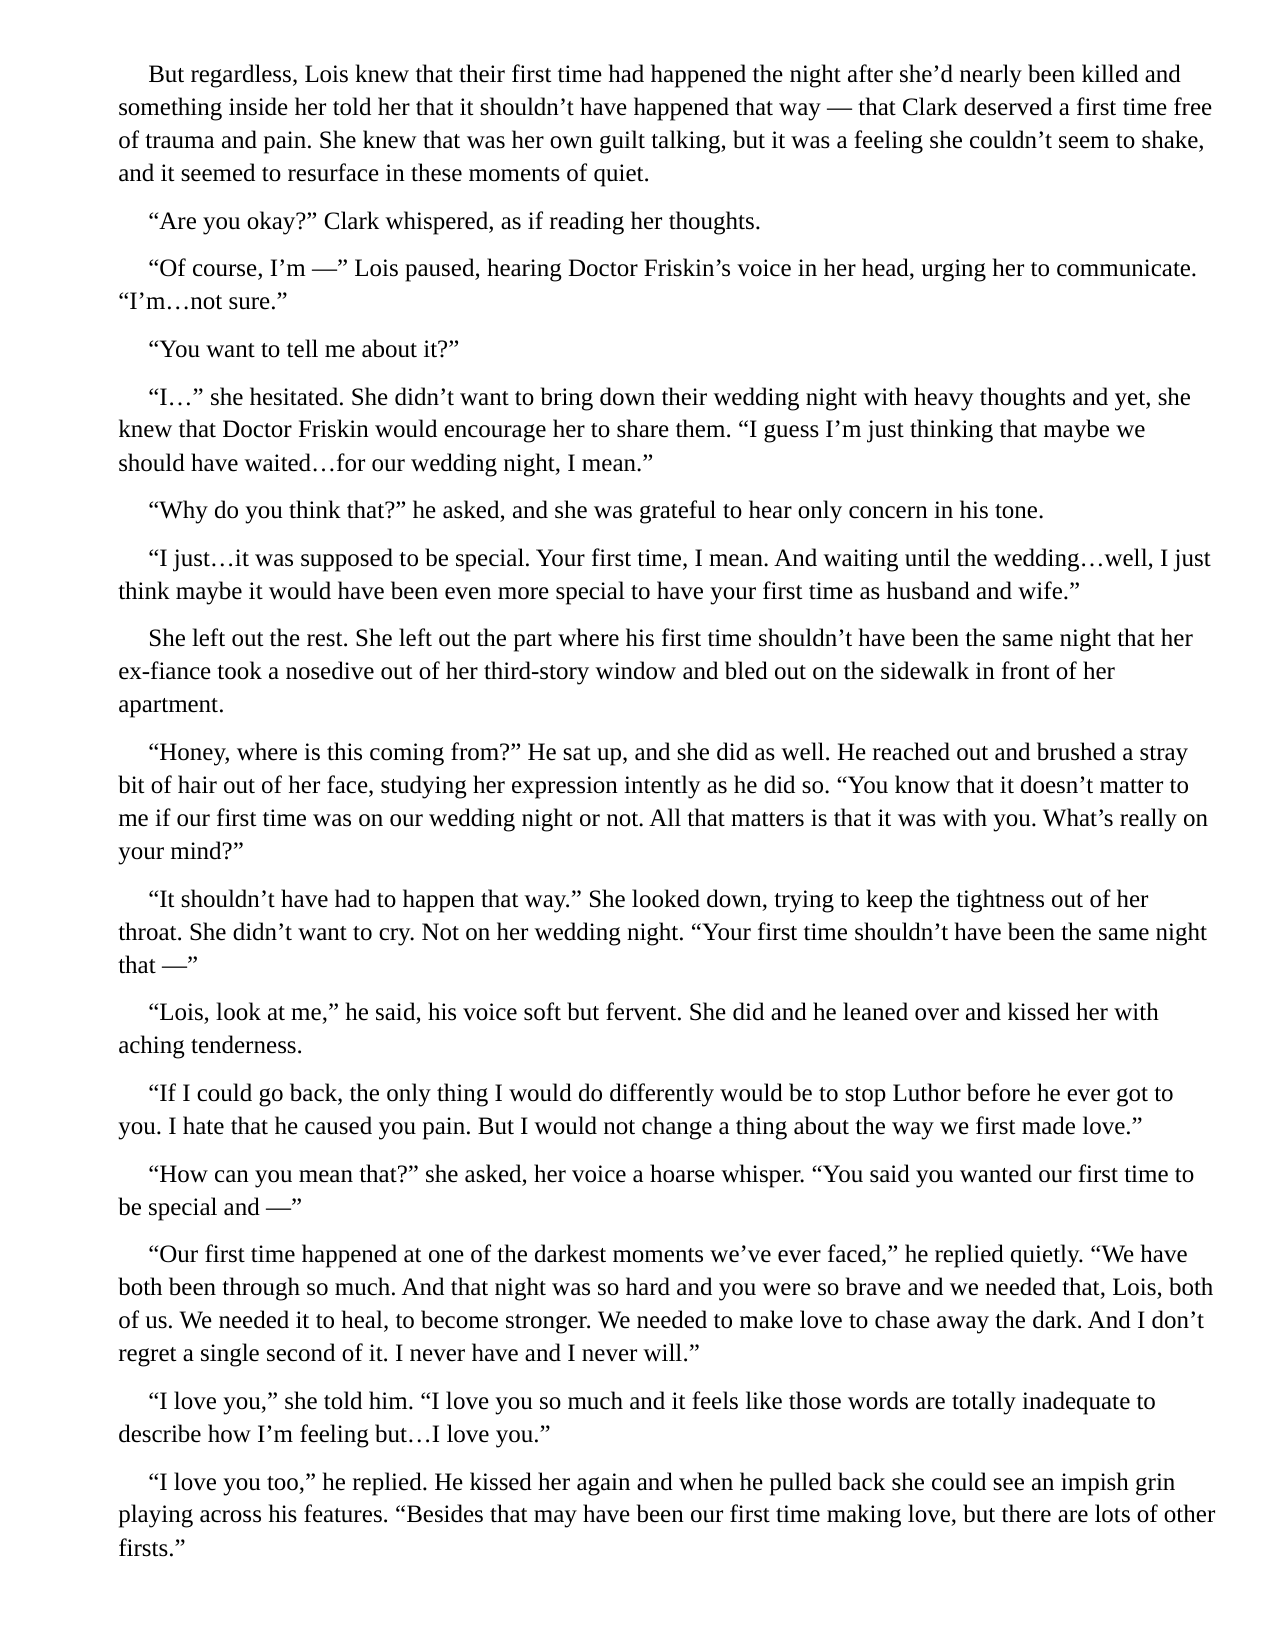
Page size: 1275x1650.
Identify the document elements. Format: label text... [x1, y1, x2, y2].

text “I…” she hesitated. She didn’t want to bring down their wedding night with heavy thoughts and yet, she knew that Doctor Friskin would encourage her to share them. “I guess I’m just thinking that maybe we should have waited…for our wedding night, I mean.” [118, 382, 1216, 476]
text “Are you okay?” Clark whispered, as if reading her thoughts. [118, 206, 1216, 234]
text “I love you too,” he replied. He kissed her again and when he pulled back she could see an impish grin playing across his features. “Besides that may have been our first time making love, but there are lots of other firsts.” [118, 1467, 1216, 1561]
text “I just…it was supposed to be special. Your first time, I mean. And waiting until the wedding…well, I just think maybe it would have been even more special to have your first time as husband and wife.” [118, 543, 1216, 604]
text “Honey, where is this coming from?” He sat up, and she did as well. He reached out and brushed a stray bit of hair out of her face, studying her expression intently as he did so. “You know that it doesn’t matter to me if our first time was on our wedding night or not. All that matters is that it was with you. What’s really on your mind?” [118, 737, 1216, 865]
text “I love you,” she told him. “I love you so much and it feels like those words are totally inadequate to describe how I’m feeling but…I love you.” [118, 1386, 1216, 1448]
text “How can you mean that?” she asked, her voice a hoarse whisper. “You said you wanted our first time to be special and —” [118, 1159, 1216, 1220]
text “If I could go back, the only thing I would do differently would be to stop Luthor before he ever got to you. I hate that he caused you pain. But I would not change a thing about the way we first made love.” [118, 1078, 1216, 1140]
text She left out the rest. She left out the part where his first time shouldn’t have been the same night that her ex-fiance took a nosedive out of her third-story window and bled out on the sidewalk in front of her apartment. [118, 623, 1216, 718]
text “Our first time happened at one of the darkest moments we’ve ever faced,” he replied quietly. “We have both been through so much. And that night was so hard and you were so brave and we needed that, Lois, both of us. We needed it to heal, to become stronger. We needed to make love to chase away the dark. And I don’t regret a single second of it. I never have and I never will.” [118, 1239, 1216, 1367]
text “Lois, look at me,” he said, his voice soft but fervent. She did and he leaned over and kissed her with aching tenderness. [118, 997, 1216, 1059]
text “Why do you think that?” he asked, and she was grateful to hear only concern in his tone. [118, 495, 1216, 524]
text “Of course, I’m —” Lois paused, hearing Doctor Friskin’s voice in her head, urging her to communicate. “I’m…not sure.” [118, 253, 1216, 315]
text But regardless, Lois knew that their first time had happened the night after she’d nearly been killed and something inside her told her that it shouldn’t have happened that way — that Clark deserved a first time free of trauma and pain. She knew that was her own guilt talking, but it was a feeling she couldn’t seem to shake, and it seemed to resurface in these moments of quiet. [118, 59, 1216, 187]
text “It shouldn’t have had to happen that way.” She looked down, trying to keep the tightness out of her throat. She didn’t want to cry. Not on her wedding night. “Your first time shouldn’t have been the same night that —” [118, 884, 1216, 978]
text “You want to tell me about it?” [118, 334, 1216, 363]
